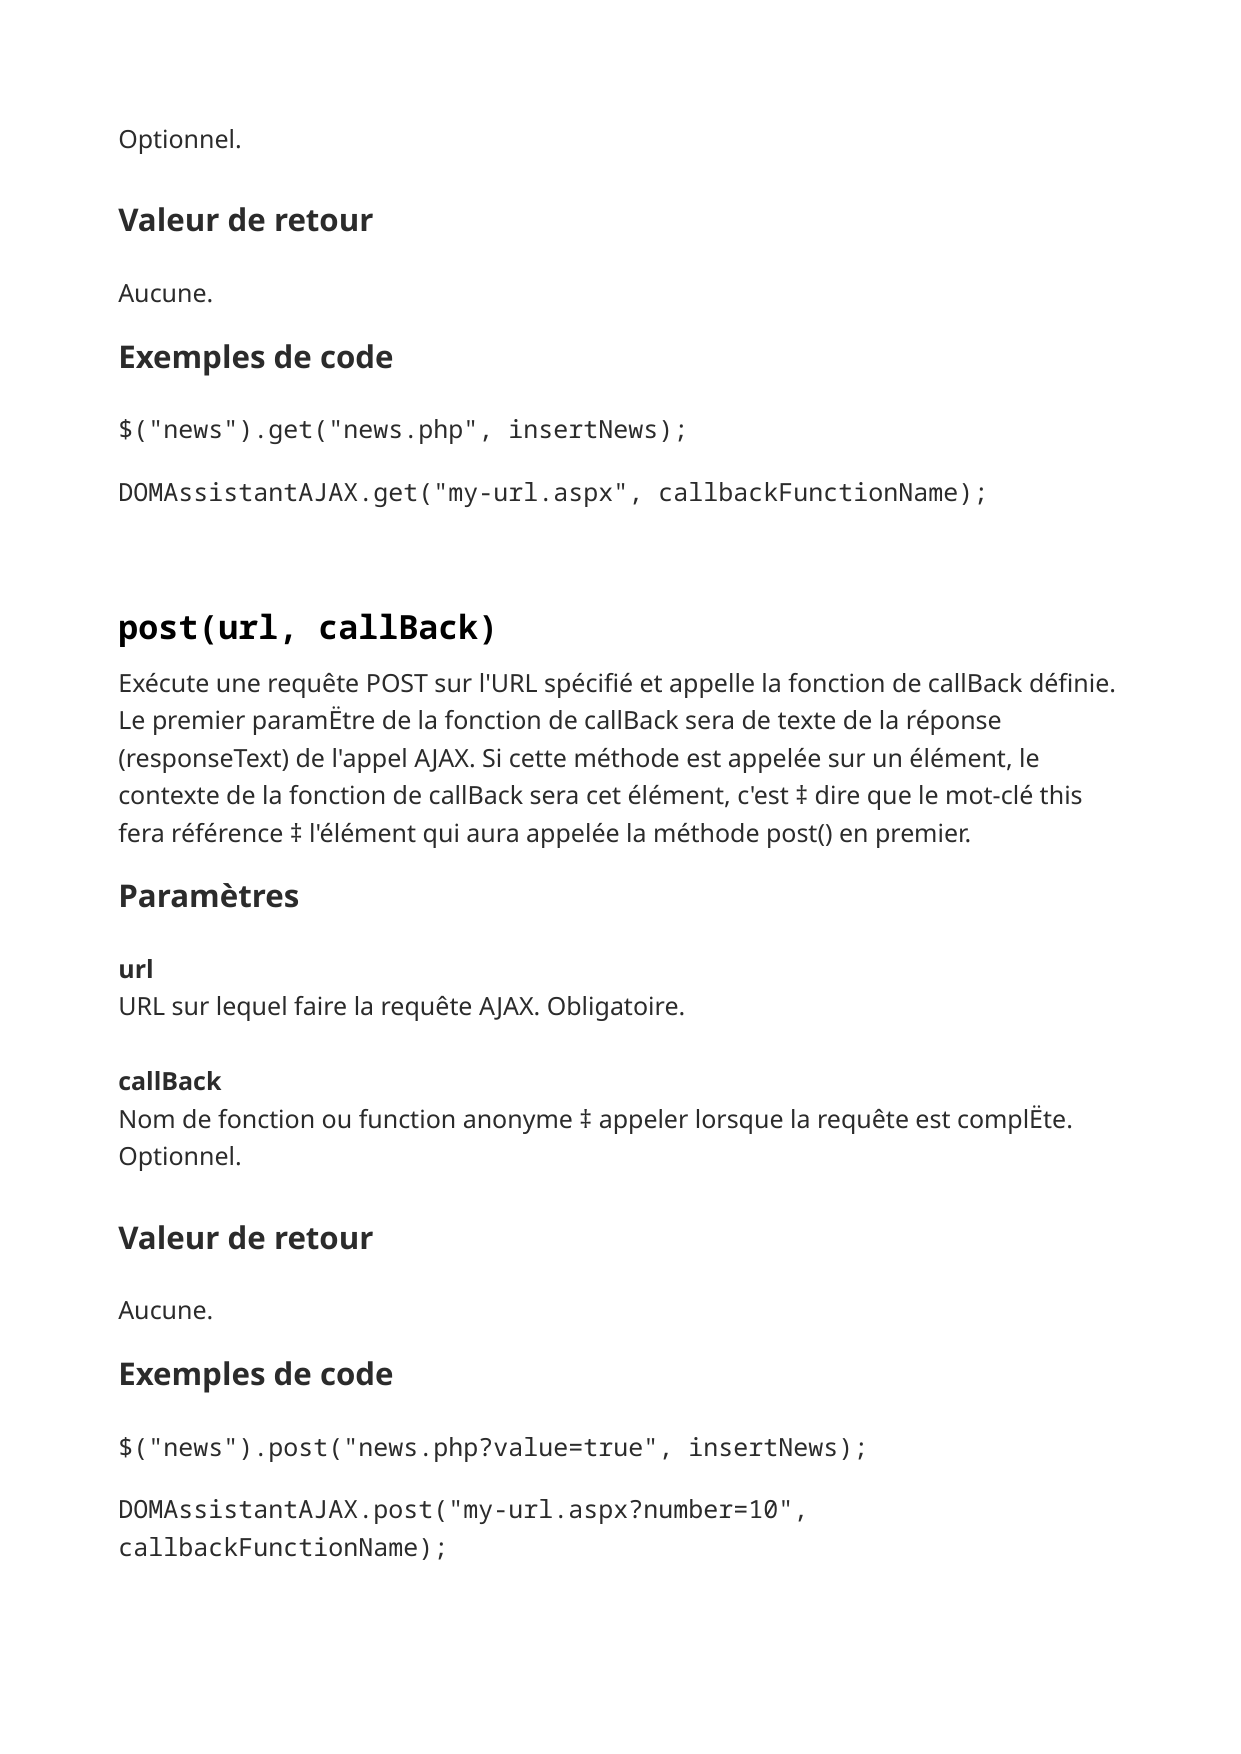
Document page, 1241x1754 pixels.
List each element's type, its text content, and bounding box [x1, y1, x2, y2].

text Exécute une requête POST sur l'URL spécifié et appelle la fonction de callBack définie. Le premier paramËtre de la fonction de callBack sera de texte de la réponse (responseText) de l'appel AJAX. Si cette méthode est appelée sur un élément, le contexte de la fonction de callBack sera cet élément, c'est ‡ dire que le mot-clé this fera référence ‡ l'élément qui aura appelée la méthode post() en premier. [118, 662, 1122, 849]
text Valeur de retour [118, 1173, 1122, 1258]
text Optionnel. [118, 118, 1122, 156]
subtitle post(url, callBack) [118, 558, 1122, 649]
text url [118, 948, 1122, 986]
text Nom de fonction ou function anonyme ‡ appeler lorsque la requête est complËte. Optionnel. [118, 1098, 1122, 1173]
text URL sur lequel faire la requête AJAX. Obligatoire. [118, 986, 1122, 1023]
text Valeur de retour [118, 156, 1122, 241]
text Paramètres [118, 874, 1122, 917]
text Aucune. [118, 1289, 1122, 1327]
text callBack [118, 1023, 1122, 1098]
text Exemples de code [118, 1352, 1122, 1395]
text $("news").post("news.php?value=true", insertNews); [118, 1426, 1122, 1463]
text Aucune. [118, 272, 1122, 309]
text DOMAssistantAJAX.get("my-url.aspx", callbackFunctionName); [118, 471, 1122, 508]
text DOMAssistantAJAX.post("my-url.aspx?number=10", callbackFunctionName); [118, 1488, 1122, 1563]
text Exemples de code [118, 334, 1122, 377]
text $("news").get("news.php", insertNews); [118, 408, 1122, 446]
